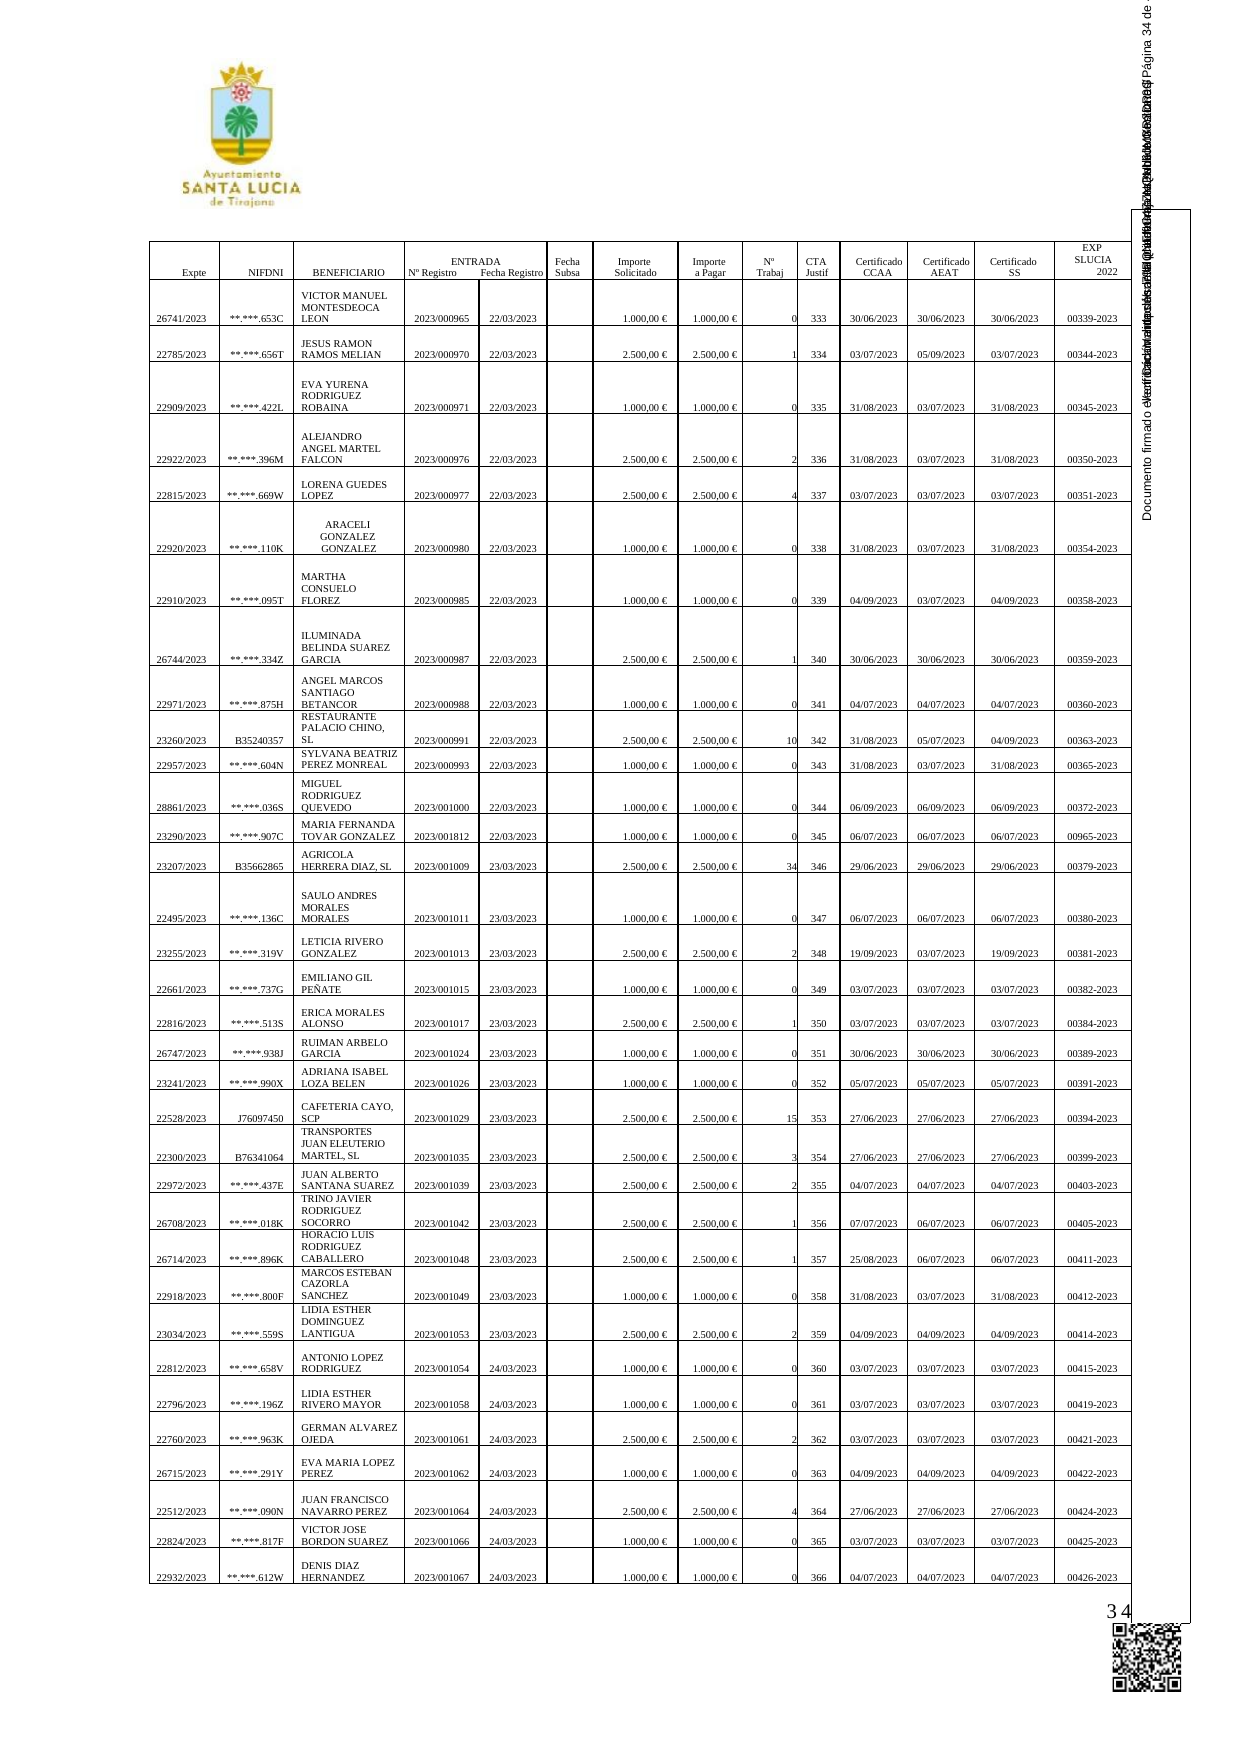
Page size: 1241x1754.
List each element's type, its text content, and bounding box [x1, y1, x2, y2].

table_cell 00384-2023 [1055, 996, 1131, 1030]
table_cell 23290/2023 [150, 814, 219, 842]
table_cell 06/09/2023 [841, 773, 907, 813]
table_header Nº Trabaj [743, 242, 797, 278]
table_cell 29/06/2023 [975, 843, 1054, 872]
table_cell 26715/2023 [150, 1446, 219, 1479]
table_cell 362 [798, 1412, 839, 1444]
table_cell 31/08/2023 [841, 1267, 907, 1302]
table_cell 25/08/2023 [841, 1230, 907, 1266]
table_cell 1 [743, 1230, 797, 1266]
table_cell 23/03/2023 [480, 996, 546, 1030]
table_cell 2.500,00 € [594, 326, 677, 361]
table_cell EMILIANO GIL PEÑATE [294, 961, 404, 995]
table_cell 27/06/2023 [841, 1125, 907, 1162]
table_cell 06/07/2023 [908, 1193, 974, 1228]
table_cell 31/08/2023 [841, 711, 907, 747]
table_cell 0 [743, 1061, 797, 1089]
table_cell 2 [743, 1164, 797, 1192]
table_cell 2023/001812 [405, 814, 478, 842]
table_cell 1.000,00 € [594, 362, 677, 413]
table_cell 22815/2023 [150, 467, 219, 501]
table_cell 365 [798, 1519, 839, 1547]
table_cell 2023/000988 [405, 666, 478, 709]
table_cell 24/03/2023 [480, 1446, 546, 1479]
table_cell 0 [743, 666, 797, 709]
table_cell 364 [798, 1481, 839, 1517]
table_cell 1.000,00 € [594, 814, 677, 842]
table_cell 2023/000993 [405, 748, 478, 772]
table_cell **.***.990X [220, 1061, 293, 1089]
table_cell 22/03/2023 [480, 362, 546, 413]
table_cell 0 [743, 1519, 797, 1547]
table_cell 2.500,00 € [679, 467, 742, 501]
table_cell 03/07/2023 [841, 1519, 907, 1547]
table_cell 2023/000985 [405, 555, 478, 606]
table_cell 2.500,00 € [679, 1412, 742, 1444]
table_cell JUAN ALBERTO SANTANA SUAREZ [294, 1164, 404, 1192]
table_cell ALEJANDRO ANGEL MARTEL FALCON [294, 414, 404, 466]
table_cell 00412-2023 [1055, 1267, 1131, 1302]
table_cell 2 [743, 1412, 797, 1444]
table_cell 31/08/2023 [841, 748, 907, 772]
table_cell [548, 467, 592, 501]
table_cell CAFETERIA CAYO, SCP [294, 1090, 404, 1124]
table_cell 03/07/2023 [908, 1412, 974, 1444]
table_cell 2023/001067 [405, 1548, 478, 1583]
table_cell 03/07/2023 [908, 467, 974, 501]
table_cell 4 [743, 1481, 797, 1517]
table_cell 04/09/2023 [908, 1304, 974, 1339]
table_cell 23/03/2023 [480, 1090, 546, 1124]
table_cell 22/03/2023 [480, 773, 546, 813]
table_header Certificado CCAA [841, 242, 907, 278]
table_cell 1.000,00 € [679, 1267, 742, 1302]
table_cell [548, 502, 592, 553]
table_cell 27/06/2023 [975, 1481, 1054, 1517]
table_cell **.***.422L [220, 362, 293, 413]
table_cell 1.000,00 € [594, 1519, 677, 1547]
table_cell 2.500,00 € [594, 1125, 677, 1162]
table_cell 30/06/2023 [841, 1031, 907, 1060]
table_cell [548, 1481, 592, 1517]
table_cell RUIMAN ARBELO GARCIA [294, 1031, 404, 1060]
table_cell 2023/001053 [405, 1304, 478, 1339]
table_cell [548, 1230, 592, 1266]
table_cell ILUMINADA BELINDA SUAREZ GARCIA [294, 607, 404, 664]
table_cell 24/03/2023 [480, 1341, 546, 1375]
picture [179, 58, 303, 209]
table_header Certificado SS [975, 242, 1054, 278]
table_cell 00414-2023 [1055, 1304, 1131, 1339]
table_cell [548, 1412, 592, 1444]
table_cell 05/09/2023 [908, 326, 974, 361]
table_cell 28861/2023 [150, 773, 219, 813]
table_cell 2023/000965 [405, 280, 478, 325]
table_cell 3 [743, 1125, 797, 1162]
table_cell B35662865 [220, 843, 293, 872]
table_cell 356 [798, 1193, 839, 1228]
table_cell 29/06/2023 [908, 843, 974, 872]
table_cell JESUS RAMON RAMOS MELIAN [294, 326, 404, 361]
table_cell 10 [743, 711, 797, 747]
table_cell 2.500,00 € [679, 925, 742, 959]
table_cell 2.500,00 € [679, 711, 742, 747]
table_cell 1.000,00 € [594, 1267, 677, 1302]
table_cell 1.000,00 € [679, 666, 742, 709]
table_cell 2023/000987 [405, 607, 478, 664]
table_cell 03/07/2023 [908, 502, 974, 553]
table_cell 00363-2023 [1055, 711, 1131, 747]
table_cell 22957/2023 [150, 748, 219, 772]
table_cell 06/07/2023 [841, 814, 907, 842]
table_cell 1.000,00 € [594, 748, 677, 772]
table_cell 1.000,00 € [594, 1548, 677, 1583]
table_cell J76097450 [220, 1090, 293, 1124]
table_cell 1.000,00 € [679, 773, 742, 813]
table_cell 1.000,00 € [594, 1061, 677, 1089]
table_cell 03/07/2023 [975, 1376, 1054, 1411]
table_cell 2023/001024 [405, 1031, 478, 1060]
table_cell 1.000,00 € [594, 1376, 677, 1411]
table_cell 0 [743, 748, 797, 772]
table_cell **.***.513S [220, 996, 293, 1030]
table_cell 00360-2023 [1055, 666, 1131, 709]
table_cell 1.000,00 € [679, 814, 742, 842]
table_cell 1.000,00 € [679, 873, 742, 924]
table_cell **.***.963K [220, 1412, 293, 1444]
table_cell [548, 607, 592, 664]
table_cell **.***.669W [220, 467, 293, 501]
table_cell 27/06/2023 [908, 1125, 974, 1162]
table_cell 27/06/2023 [841, 1090, 907, 1124]
table_cell 1.000,00 € [594, 1446, 677, 1479]
table_cell 360 [798, 1341, 839, 1375]
table_cell [548, 1031, 592, 1060]
table_cell LETICIA RIVERO GONZALEZ [294, 925, 404, 959]
table_cell 05/07/2023 [975, 1061, 1054, 1089]
table_cell 359 [798, 1304, 839, 1339]
table_cell **.***.334Z [220, 607, 293, 664]
table_cell 24/03/2023 [480, 1548, 546, 1583]
table_cell 00379-2023 [1055, 843, 1131, 872]
table_cell 1.000,00 € [679, 1376, 742, 1411]
table_cell 2023/001039 [405, 1164, 478, 1192]
table_cell 23/03/2023 [480, 925, 546, 959]
table_cell 23/03/2023 [480, 1230, 546, 1266]
table_cell 350 [798, 996, 839, 1030]
table_cell B76341064 [220, 1125, 293, 1162]
table_cell 06/07/2023 [975, 1230, 1054, 1266]
text 34 [140, 1601, 1171, 1623]
table_cell 03/07/2023 [975, 996, 1054, 1030]
table_cell 22816/2023 [150, 996, 219, 1030]
table_cell 23241/2023 [150, 1061, 219, 1089]
table_cell 22300/2023 [150, 1125, 219, 1162]
table_cell 00381-2023 [1055, 925, 1131, 959]
table_cell DENIS DIAZ HERNANDEZ [294, 1548, 404, 1583]
table_cell VICTOR MANUEL MONTESDEOCA LEON [294, 280, 404, 325]
table_header CTA Justif [798, 242, 839, 278]
table_cell [548, 1446, 592, 1479]
table_cell 04/09/2023 [975, 711, 1054, 747]
table_cell MIGUEL RODRIGUEZ QUEVEDO [294, 773, 404, 813]
table_cell **.***.875H [220, 666, 293, 709]
table_cell 2.500,00 € [594, 607, 677, 664]
table_cell 2023/001058 [405, 1376, 478, 1411]
table_cell 1 [743, 1193, 797, 1228]
table_cell 22/03/2023 [480, 280, 546, 325]
table_cell 1.000,00 € [679, 748, 742, 772]
table_cell 2023/001042 [405, 1193, 478, 1228]
table_cell 349 [798, 961, 839, 995]
table_cell 22/03/2023 [480, 666, 546, 709]
table_cell 04/07/2023 [908, 1164, 974, 1192]
table_cell 27/06/2023 [908, 1090, 974, 1124]
table_cell 1.000,00 € [679, 502, 742, 553]
table_cell 363 [798, 1446, 839, 1479]
table_cell **.***.612W [220, 1548, 293, 1583]
table_cell ANGEL MARCOS SANTIAGO BETANCOR [294, 666, 404, 709]
table_cell 22972/2023 [150, 1164, 219, 1192]
table_cell 22932/2023 [150, 1548, 219, 1583]
table_cell 03/07/2023 [908, 1376, 974, 1411]
table_cell 04/07/2023 [975, 1164, 1054, 1192]
table_cell 27/06/2023 [975, 1090, 1054, 1124]
table_header ENTRADA Nº Registro Fecha Registro [405, 242, 546, 278]
table_cell 361 [798, 1376, 839, 1411]
table_cell [548, 1061, 592, 1089]
table_cell [548, 1164, 592, 1192]
table_cell 04/09/2023 [908, 1446, 974, 1479]
table_cell 03/07/2023 [908, 1341, 974, 1375]
table_cell 00380-2023 [1055, 873, 1131, 924]
table_cell **.***.656T [220, 326, 293, 361]
table_cell 31/08/2023 [841, 502, 907, 553]
table_cell 23/03/2023 [480, 1031, 546, 1060]
table_cell 342 [798, 711, 839, 747]
table_cell [548, 326, 592, 361]
table_cell 27/06/2023 [908, 1481, 974, 1517]
table_cell 03/07/2023 [908, 555, 974, 606]
table_cell 06/07/2023 [908, 873, 974, 924]
table_cell 1.000,00 € [594, 873, 677, 924]
table_cell 19/09/2023 [841, 925, 907, 959]
table_cell 30/06/2023 [975, 1031, 1054, 1060]
table_cell 2.500,00 € [594, 996, 677, 1030]
table_cell 00394-2023 [1055, 1090, 1131, 1124]
table_cell 347 [798, 873, 839, 924]
table_cell MARIA FERNANDA TOVAR GONZALEZ [294, 814, 404, 842]
table_cell 0 [743, 502, 797, 553]
table_cell 1.000,00 € [594, 773, 677, 813]
table_cell [548, 555, 592, 606]
table_cell 04/07/2023 [908, 1548, 974, 1583]
table_cell 2.500,00 € [679, 996, 742, 1030]
table_cell 0 [743, 362, 797, 413]
table_cell 357 [798, 1230, 839, 1266]
table_cell 1 [743, 996, 797, 1030]
table_cell 22796/2023 [150, 1376, 219, 1411]
picture [1112, 1623, 1182, 1692]
table_cell **.***.907C [220, 814, 293, 842]
table_cell 1 [743, 326, 797, 361]
table_cell 2023/001011 [405, 873, 478, 924]
table_cell 1.000,00 € [594, 555, 677, 606]
table_cell [548, 280, 592, 325]
table_cell [548, 414, 592, 466]
table_cell 04/09/2023 [841, 555, 907, 606]
table_cell 30/06/2023 [908, 607, 974, 664]
table_cell 03/07/2023 [975, 326, 1054, 361]
table_cell 00415-2023 [1055, 1341, 1131, 1375]
table_cell ERICA MORALES ALONSO [294, 996, 404, 1030]
table_cell 03/07/2023 [975, 1519, 1054, 1547]
table_cell 23/03/2023 [480, 1061, 546, 1089]
table_cell 26744/2023 [150, 607, 219, 664]
table_cell **.***.437E [220, 1164, 293, 1192]
table_cell **.***.604N [220, 748, 293, 772]
table_cell 22/03/2023 [480, 414, 546, 466]
table_cell 22/03/2023 [480, 326, 546, 361]
table_cell **.***.095T [220, 555, 293, 606]
table_cell 2.500,00 € [594, 1090, 677, 1124]
table_cell 4 [743, 467, 797, 501]
table_cell 333 [798, 280, 839, 325]
table_cell 30/06/2023 [975, 280, 1054, 325]
table_cell GERMAN ALVAREZ OJEDA [294, 1412, 404, 1444]
table_cell 22922/2023 [150, 414, 219, 466]
table_cell 19/09/2023 [975, 925, 1054, 959]
table_cell 1.000,00 € [679, 1031, 742, 1060]
table_cell 22920/2023 [150, 502, 219, 553]
table_cell 04/07/2023 [908, 666, 974, 709]
table_cell 2.500,00 € [594, 1230, 677, 1266]
table_header Importe a Pagar [679, 242, 742, 278]
table_cell 2023/000971 [405, 362, 478, 413]
table_cell 00425-2023 [1055, 1519, 1131, 1547]
table_cell 2.500,00 € [594, 711, 677, 747]
table_cell 2.500,00 € [594, 467, 677, 501]
table_cell 24/03/2023 [480, 1481, 546, 1517]
table_cell 22910/2023 [150, 555, 219, 606]
table_cell 2.500,00 € [679, 1481, 742, 1517]
table_cell 1.000,00 € [594, 666, 677, 709]
table_cell 30/06/2023 [841, 607, 907, 664]
table_cell SAULO ANDRES MORALES MORALES [294, 873, 404, 924]
table_cell 1.000,00 € [679, 1446, 742, 1479]
table_cell 04/07/2023 [841, 666, 907, 709]
table_cell 03/07/2023 [841, 1341, 907, 1375]
table_cell 351 [798, 1031, 839, 1060]
table_cell **.***.291Y [220, 1446, 293, 1479]
table_cell 03/07/2023 [975, 1412, 1054, 1444]
table_cell 00354-2023 [1055, 502, 1131, 553]
table_cell 34 [743, 843, 797, 872]
table_cell 2.500,00 € [594, 1481, 677, 1517]
table_cell B35240357 [220, 711, 293, 747]
table_cell 1.000,00 € [679, 1548, 742, 1583]
table_cell [548, 1519, 592, 1547]
table_cell 00358-2023 [1055, 555, 1131, 606]
table_cell 2.500,00 € [594, 843, 677, 872]
table_cell 334 [798, 326, 839, 361]
table_cell 03/07/2023 [975, 467, 1054, 501]
table_cell 15 [743, 1090, 797, 1124]
table_cell 352 [798, 1061, 839, 1089]
table_cell [548, 1548, 592, 1583]
table_cell 343 [798, 748, 839, 772]
table_cell 05/07/2023 [908, 1061, 974, 1089]
table_cell 22812/2023 [150, 1341, 219, 1375]
table_cell 00391-2023 [1055, 1061, 1131, 1089]
table_cell 0 [743, 555, 797, 606]
table_cell 341 [798, 666, 839, 709]
table_cell LORENA GUEDES LOPEZ [294, 467, 404, 501]
table_cell 1.000,00 € [679, 280, 742, 325]
table_cell 22760/2023 [150, 1412, 219, 1444]
table_cell 04/09/2023 [975, 555, 1054, 606]
table_cell 0 [743, 1376, 797, 1411]
table_cell 00424-2023 [1055, 1481, 1131, 1517]
table_cell 23207/2023 [150, 843, 219, 872]
table_cell 354 [798, 1125, 839, 1162]
table_cell 22785/2023 [150, 326, 219, 361]
table_cell 31/08/2023 [975, 414, 1054, 466]
table_cell **.***.319V [220, 925, 293, 959]
table_cell **.***.658V [220, 1341, 293, 1375]
table_cell 06/07/2023 [975, 873, 1054, 924]
table_cell 336 [798, 414, 839, 466]
table_cell 26741/2023 [150, 280, 219, 325]
table_cell 22528/2023 [150, 1090, 219, 1124]
table_cell 06/07/2023 [908, 1230, 974, 1266]
table_cell 2.500,00 € [679, 1193, 742, 1228]
table_cell 00339-2023 [1055, 280, 1131, 325]
table_cell TRINO JAVIER RODRIGUEZ SOCORRO [294, 1193, 404, 1228]
table_cell 00421-2023 [1055, 1412, 1131, 1444]
table_cell [548, 1125, 592, 1162]
table_cell 00403-2023 [1055, 1164, 1131, 1192]
table_cell 24/03/2023 [480, 1376, 546, 1411]
table_cell 355 [798, 1164, 839, 1192]
table_cell 0 [743, 280, 797, 325]
table_cell 03/07/2023 [908, 362, 974, 413]
table_cell 338 [798, 502, 839, 553]
table_cell 23260/2023 [150, 711, 219, 747]
table_cell ADRIANA ISABEL LOZA BELEN [294, 1061, 404, 1089]
table_cell **.***.396M [220, 414, 293, 466]
table_cell [548, 666, 592, 709]
table_cell 00405-2023 [1055, 1193, 1131, 1228]
table_cell 1.000,00 € [594, 280, 677, 325]
table_cell 00359-2023 [1055, 607, 1131, 664]
table_cell 00350-2023 [1055, 414, 1131, 466]
table_cell 1.000,00 € [679, 362, 742, 413]
table_cell 03/07/2023 [841, 1376, 907, 1411]
table_cell 1.000,00 € [594, 961, 677, 995]
table_cell 353 [798, 1090, 839, 1124]
table_cell 2.500,00 € [679, 843, 742, 872]
table_cell 31/08/2023 [841, 362, 907, 413]
table_cell 2.500,00 € [594, 1412, 677, 1444]
table_cell 1.000,00 € [594, 1341, 677, 1375]
table_cell EVA MARIA LOPEZ PEREZ [294, 1446, 404, 1479]
table_cell 03/07/2023 [841, 996, 907, 1030]
table_cell LIDIA ESTHER RIVERO MAYOR [294, 1376, 404, 1411]
table_cell 04/07/2023 [975, 666, 1054, 709]
table_cell 04/09/2023 [841, 1446, 907, 1479]
table_cell [548, 961, 592, 995]
table_cell 03/07/2023 [975, 1341, 1054, 1375]
table_cell 00372-2023 [1055, 773, 1131, 813]
table_cell 31/08/2023 [975, 502, 1054, 553]
table_cell [548, 711, 592, 747]
table_cell 03/07/2023 [841, 467, 907, 501]
table_cell 2023/000970 [405, 326, 478, 361]
table_cell **.***.090N [220, 1481, 293, 1517]
table_cell 2023/001000 [405, 773, 478, 813]
table_cell [548, 873, 592, 924]
table_cell [548, 925, 592, 959]
table_cell 339 [798, 555, 839, 606]
table_cell 00345-2023 [1055, 362, 1131, 413]
table_cell 03/07/2023 [908, 961, 974, 995]
table_cell 1.000,00 € [679, 1061, 742, 1089]
table_cell 1 [743, 607, 797, 664]
table_cell 345 [798, 814, 839, 842]
table_cell [548, 1341, 592, 1375]
table_cell 348 [798, 925, 839, 959]
table_cell 2023/001054 [405, 1341, 478, 1375]
table_cell 2.500,00 € [594, 1304, 677, 1339]
table_cell 2023/001049 [405, 1267, 478, 1302]
table_cell 04/09/2023 [841, 1304, 907, 1339]
table_cell [548, 1304, 592, 1339]
table_cell **.***.136C [220, 873, 293, 924]
table_cell 29/06/2023 [841, 843, 907, 872]
table_cell 23/03/2023 [480, 961, 546, 995]
table_cell RESTAURANTE PALACIO CHINO, SL [294, 711, 404, 747]
table_cell 2023/001048 [405, 1230, 478, 1266]
table_cell 04/07/2023 [841, 1548, 907, 1583]
table_cell 2023/001062 [405, 1446, 478, 1479]
table_cell 00426-2023 [1055, 1548, 1131, 1583]
table_cell TRANSPORTES JUAN ELEUTERIO MARTEL, SL [294, 1125, 404, 1162]
table_cell **.***.817F [220, 1519, 293, 1547]
table_cell 26714/2023 [150, 1230, 219, 1266]
table_cell 1.000,00 € [594, 1031, 677, 1060]
table_cell MARTHA CONSUELO FLOREZ PEREZ [294, 555, 404, 606]
table_cell 03/07/2023 [841, 961, 907, 995]
table_cell 2023/001029 [405, 1090, 478, 1124]
table_cell [548, 843, 592, 872]
table_cell 00344-2023 [1055, 326, 1131, 361]
table_cell 00382-2023 [1055, 961, 1131, 995]
table_cell 2.500,00 € [594, 1164, 677, 1192]
table_cell 2023/001064 [405, 1481, 478, 1517]
table_cell 26708/2023 [150, 1193, 219, 1228]
table_cell 31/08/2023 [975, 1267, 1054, 1302]
table_cell 03/07/2023 [908, 1519, 974, 1547]
table_cell 23/03/2023 [480, 1164, 546, 1192]
table_cell 0 [743, 961, 797, 995]
table_cell **.***.196Z [220, 1376, 293, 1411]
table_cell 06/07/2023 [975, 814, 1054, 842]
table_cell 26747/2023 [150, 1031, 219, 1060]
table_cell 00411-2023 [1055, 1230, 1131, 1266]
table_cell 03/07/2023 [841, 326, 907, 361]
table_cell LIDIA ESTHER DOMINGUEZ LANTIGUA [294, 1304, 404, 1339]
table_cell 27/06/2023 [841, 1481, 907, 1517]
table_cell **.***.653C [220, 280, 293, 325]
table_cell [548, 1376, 592, 1411]
table_cell 07/07/2023 [841, 1193, 907, 1228]
table_cell 2.500,00 € [679, 414, 742, 466]
table_cell **.***.018K [220, 1193, 293, 1228]
table_cell [548, 1090, 592, 1124]
table_cell 05/07/2023 [841, 1061, 907, 1089]
table_cell 346 [798, 843, 839, 872]
table_cell **.***.737G [220, 961, 293, 995]
table_cell 2023/001013 [405, 925, 478, 959]
table_header BENEFICIARIO [294, 242, 404, 278]
table_cell 22909/2023 [150, 362, 219, 413]
table_cell **.***.800F [220, 1267, 293, 1302]
table_cell [548, 362, 592, 413]
table_cell HORACIO LUIS RODRIGUEZ CABALLERO [294, 1230, 404, 1266]
table_cell 0 [743, 1446, 797, 1479]
table_cell 30/06/2023 [841, 280, 907, 325]
table_cell 30/06/2023 [908, 280, 974, 325]
table_cell 2.500,00 € [679, 1125, 742, 1162]
table_cell JUAN FRANCISCO NAVARRO PEREZ [294, 1481, 404, 1517]
table_cell 03/07/2023 [908, 1267, 974, 1302]
table_cell 340 [798, 607, 839, 664]
table_cell 335 [798, 362, 839, 413]
table_cell **.***.896K [220, 1230, 293, 1266]
table_cell 04/07/2023 [975, 1548, 1054, 1583]
table_cell EVA YURENA RODRIGUEZ ROBAINA [294, 362, 404, 413]
table_cell 344 [798, 773, 839, 813]
table_cell **.***.036S [220, 773, 293, 813]
table_cell 2023/001035 [405, 1125, 478, 1162]
table_cell 0 [743, 1341, 797, 1375]
table_cell 03/07/2023 [975, 961, 1054, 995]
table_cell 04/07/2023 [841, 1164, 907, 1192]
table_cell 30/06/2023 [908, 1031, 974, 1060]
table_cell 2023/000977 [405, 467, 478, 501]
table_cell 2023/000991 [405, 711, 478, 747]
table_cell 30/06/2023 [975, 607, 1054, 664]
table_cell 22/03/2023 [480, 607, 546, 664]
table_cell 03/07/2023 [908, 925, 974, 959]
table_cell 00965-2023 [1055, 814, 1131, 842]
table_cell 00419-2023 [1055, 1376, 1131, 1411]
table_cell 2.500,00 € [679, 1230, 742, 1266]
table_cell 0 [743, 873, 797, 924]
table_cell 23/03/2023 [480, 1267, 546, 1302]
table_cell 00422-2023 [1055, 1446, 1131, 1479]
table_cell 2023/001017 [405, 996, 478, 1030]
table_cell 24/03/2023 [480, 1412, 546, 1444]
table_cell 03/07/2023 [841, 1412, 907, 1444]
table_cell 04/09/2023 [975, 1446, 1054, 1479]
table_cell SYLVANA BEATRIZ PEREZ MONREAL [294, 748, 404, 772]
table_cell 2.500,00 € [594, 1193, 677, 1228]
table_cell 03/07/2023 [908, 996, 974, 1030]
table_header EXP SLUCIA 2022 [1055, 242, 1131, 278]
table_cell 22/03/2023 [480, 711, 546, 747]
table_cell MARCOS ESTEBAN CAZORLA SANCHEZ [294, 1267, 404, 1302]
table_cell 23/03/2023 [480, 1304, 546, 1339]
table_cell [548, 773, 592, 813]
table_cell 0 [743, 1548, 797, 1583]
table_cell 2 [743, 414, 797, 466]
table_cell 1.000,00 € [679, 555, 742, 606]
table_cell 00351-2023 [1055, 467, 1131, 501]
table_cell 2.500,00 € [679, 607, 742, 664]
table_cell 22661/2023 [150, 961, 219, 995]
table_cell 2023/001009 [405, 843, 478, 872]
table_header Fecha Subsa [548, 242, 592, 278]
table_cell 2 [743, 925, 797, 959]
table_cell 2.500,00 € [679, 1304, 742, 1339]
table_cell 23255/2023 [150, 925, 219, 959]
table_cell 22971/2023 [150, 666, 219, 709]
table_cell **.***.110K [220, 502, 293, 553]
table_cell 22824/2023 [150, 1519, 219, 1547]
table_cell 0 [743, 814, 797, 842]
table_cell 06/09/2023 [975, 773, 1054, 813]
table_cell 22/03/2023 [480, 502, 546, 553]
table_cell 22918/2023 [150, 1267, 219, 1302]
table_cell 2 [743, 1304, 797, 1339]
table_cell 06/09/2023 [908, 773, 974, 813]
table_cell 06/07/2023 [908, 814, 974, 842]
table_cell 0 [743, 1031, 797, 1060]
table_cell 06/07/2023 [841, 873, 907, 924]
table_cell 2023/001026 [405, 1061, 478, 1089]
table_cell 31/08/2023 [841, 414, 907, 466]
table_cell [548, 1267, 592, 1302]
table_cell AGRICOLA HERRERA DIAZ, SL [294, 843, 404, 872]
table_cell 0 [743, 1267, 797, 1302]
table_cell 2.500,00 € [594, 925, 677, 959]
table_cell 31/08/2023 [975, 362, 1054, 413]
table_cell VICTOR JOSE BORDON SUAREZ [294, 1519, 404, 1547]
table_cell 1.000,00 € [679, 961, 742, 995]
table_header Certificado AEAT [908, 242, 974, 278]
table_cell 2023/001061 [405, 1412, 478, 1444]
table_header Expte [150, 242, 219, 278]
table_cell [548, 1193, 592, 1228]
table_cell 22/03/2023 [480, 467, 546, 501]
table_cell 22495/2023 [150, 873, 219, 924]
table_cell 00399-2023 [1055, 1125, 1131, 1162]
table_cell [548, 814, 592, 842]
table_cell ARACELI GONZALEZ GONZALEZ [294, 502, 404, 553]
table_cell 22/03/2023 [480, 814, 546, 842]
table_cell 23/03/2023 [480, 1125, 546, 1162]
table_cell 2023/001066 [405, 1519, 478, 1547]
table_cell 00365-2023 [1055, 748, 1131, 772]
table_cell 23/03/2023 [480, 873, 546, 924]
table_cell 2.500,00 € [679, 326, 742, 361]
table_cell 2.500,00 € [679, 1090, 742, 1124]
table_cell 0 [743, 773, 797, 813]
table_cell [548, 748, 592, 772]
table_header NIFDNI [220, 242, 293, 278]
table_cell 358 [798, 1267, 839, 1302]
table_cell 2.500,00 € [679, 1164, 742, 1192]
table_cell 1.000,00 € [594, 502, 677, 553]
table_cell 27/06/2023 [975, 1125, 1054, 1162]
table_cell 337 [798, 467, 839, 501]
table_cell 31/08/2023 [975, 748, 1054, 772]
table_cell ANTONIO LOPEZ RODRIGUEZ [294, 1341, 404, 1375]
table_cell 2023/000980 [405, 502, 478, 553]
table_cell 04/09/2023 [975, 1304, 1054, 1339]
table_cell 1.000,00 € [679, 1341, 742, 1375]
table_cell 05/07/2023 [908, 711, 974, 747]
table_cell 22/03/2023 [480, 748, 546, 772]
table_cell 03/07/2023 [908, 748, 974, 772]
table_cell 2023/001015 [405, 961, 478, 995]
table_cell 23034/2023 [150, 1304, 219, 1339]
table_cell 23/03/2023 [480, 1193, 546, 1228]
table_cell **.***.559S [220, 1304, 293, 1339]
table_cell [548, 996, 592, 1030]
table_cell 06/07/2023 [975, 1193, 1054, 1228]
table_cell 24/03/2023 [480, 1519, 546, 1547]
table_cell 2023/000976 [405, 414, 478, 466]
table_cell 23/03/2023 [480, 843, 546, 872]
table_cell 22512/2023 [150, 1481, 219, 1517]
table_cell 1.000,00 € [679, 1519, 742, 1547]
table_cell **.***.938J [220, 1031, 293, 1060]
table_cell 366 [798, 1548, 839, 1583]
table_header Importe Solicitado [594, 242, 677, 278]
table_cell 03/07/2023 [908, 414, 974, 466]
table_cell 22/03/2023 [480, 555, 546, 606]
table_cell 2.500,00 € [594, 414, 677, 466]
table_cell 00389-2023 [1055, 1031, 1131, 1060]
